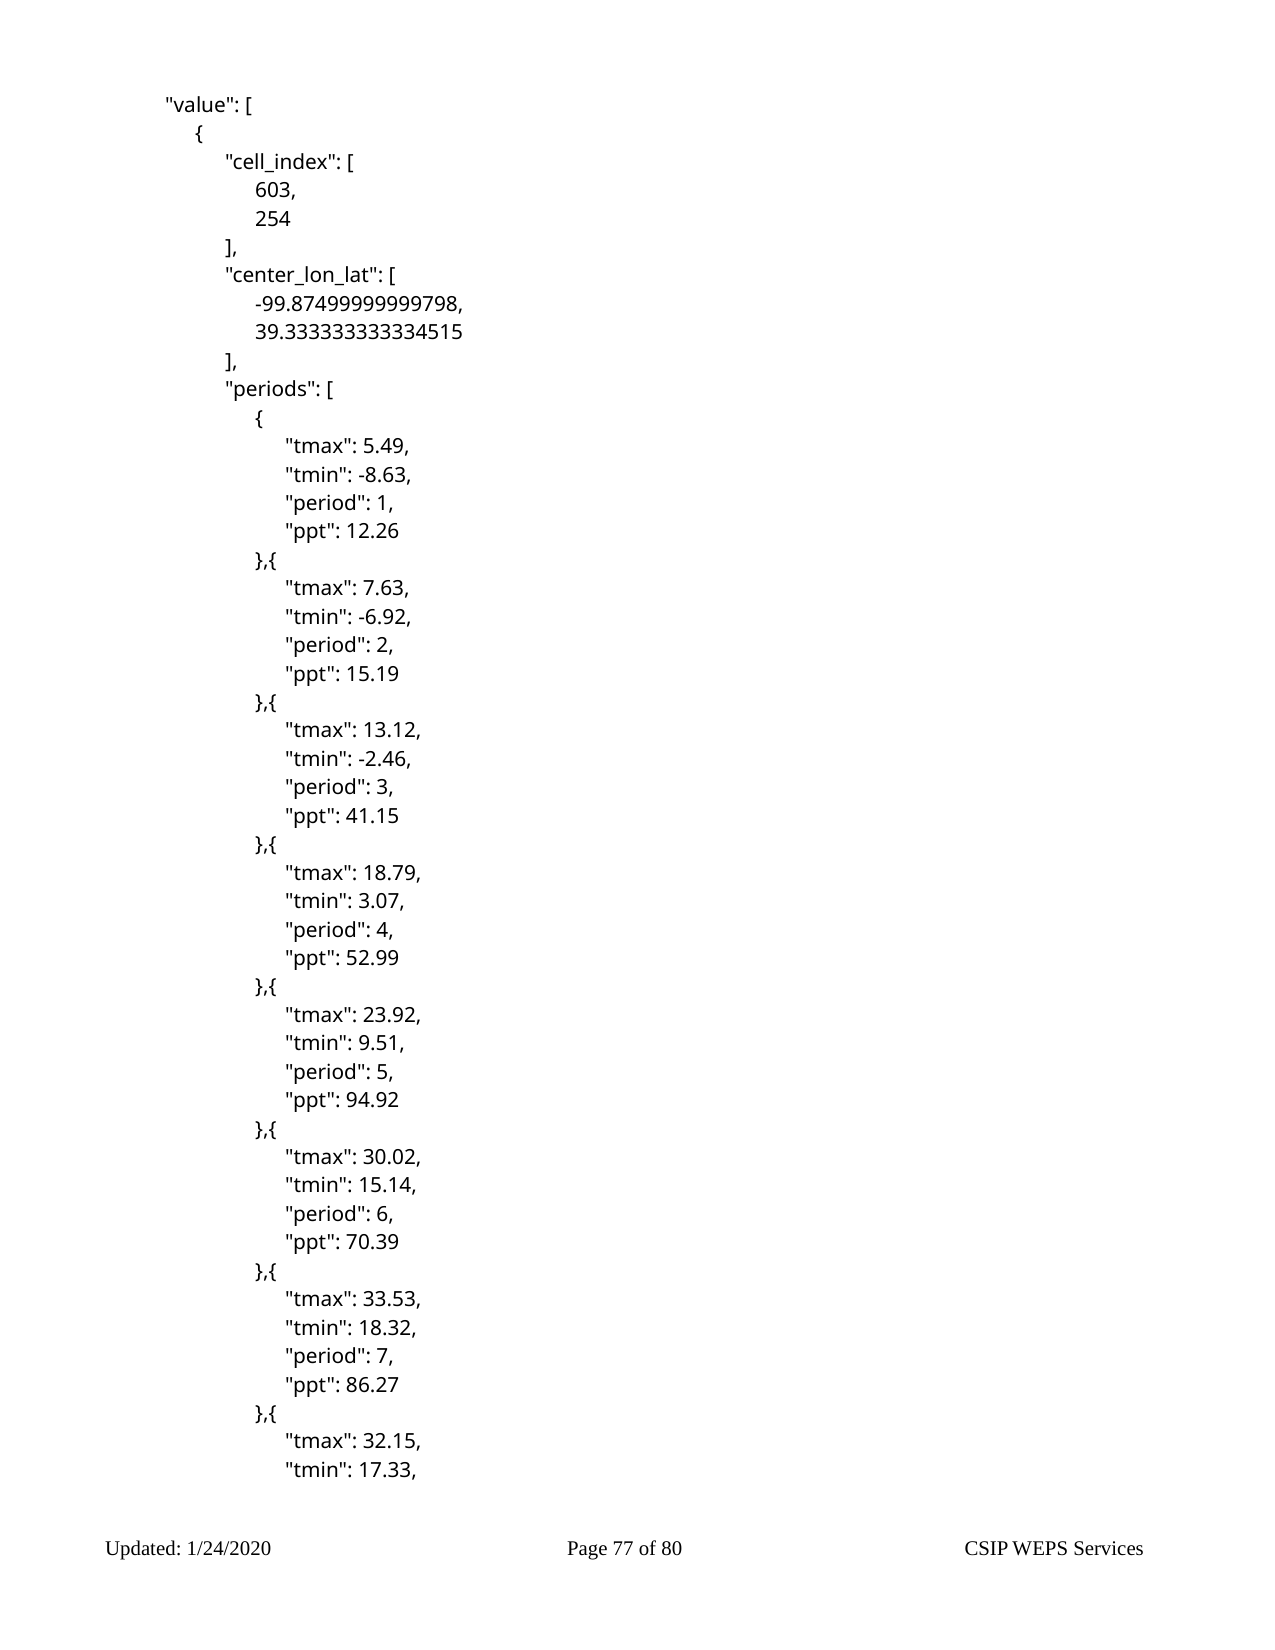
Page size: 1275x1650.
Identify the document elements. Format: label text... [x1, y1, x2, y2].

text "ppt": 15.19 [105, 659, 1185, 687]
text "tmax": 18.79, [105, 858, 1185, 886]
text "tmin": -6.92, [105, 602, 1185, 630]
text 603, [105, 175, 1185, 204]
text "tmin": -8.63, [105, 460, 1185, 488]
text },{ [105, 972, 1185, 1000]
text "ppt": 41.15 [105, 801, 1185, 829]
text "period": 4, [105, 915, 1185, 943]
text "period": 5, [105, 1057, 1185, 1085]
text "value": [ [105, 90, 1185, 118]
text "tmax": 23.92, [105, 1000, 1185, 1028]
text "tmax": 7.63, [105, 573, 1185, 602]
text "ppt": 86.27 [105, 1370, 1185, 1398]
text },{ [105, 829, 1185, 858]
text "tmax": 13.12, [105, 716, 1185, 744]
text "tmin": 17.33, [105, 1455, 1185, 1483]
text "tmin": -2.46, [105, 744, 1185, 772]
text "ppt": 52.99 [105, 943, 1185, 972]
text "tmin": 18.32, [105, 1313, 1185, 1341]
text 39.333333333334515 [105, 317, 1185, 346]
text "period": 6, [105, 1199, 1185, 1227]
text "period": 2, [105, 630, 1185, 659]
text },{ [105, 1256, 1185, 1284]
text "tmax": 5.49, [105, 431, 1185, 460]
text },{ [105, 1114, 1185, 1142]
text "periods": [ [105, 374, 1185, 403]
text "cell_index": [ [105, 147, 1185, 175]
text ], [105, 232, 1185, 261]
text ], [105, 346, 1185, 374]
text { [105, 118, 1185, 147]
text "ppt": 12.26 [105, 517, 1185, 545]
text "ppt": 94.92 [105, 1085, 1185, 1114]
text "center_lon_lat": [ [105, 261, 1185, 289]
text "period": 1, [105, 488, 1185, 517]
text "period": 7, [105, 1341, 1185, 1370]
text },{ [105, 545, 1185, 573]
text -99.87499999999798, [105, 289, 1185, 317]
text "tmax": 30.02, [105, 1142, 1185, 1171]
text "tmax": 32.15, [105, 1427, 1185, 1455]
text { [105, 403, 1185, 431]
text "tmin": 15.14, [105, 1171, 1185, 1199]
text },{ [105, 1398, 1185, 1427]
text "period": 3, [105, 772, 1185, 801]
text "tmin": 9.51, [105, 1028, 1185, 1057]
text 254 [105, 204, 1185, 232]
text "tmin": 3.07, [105, 886, 1185, 915]
text "tmax": 33.53, [105, 1284, 1185, 1313]
text },{ [105, 687, 1185, 716]
text "ppt": 70.39 [105, 1227, 1185, 1256]
